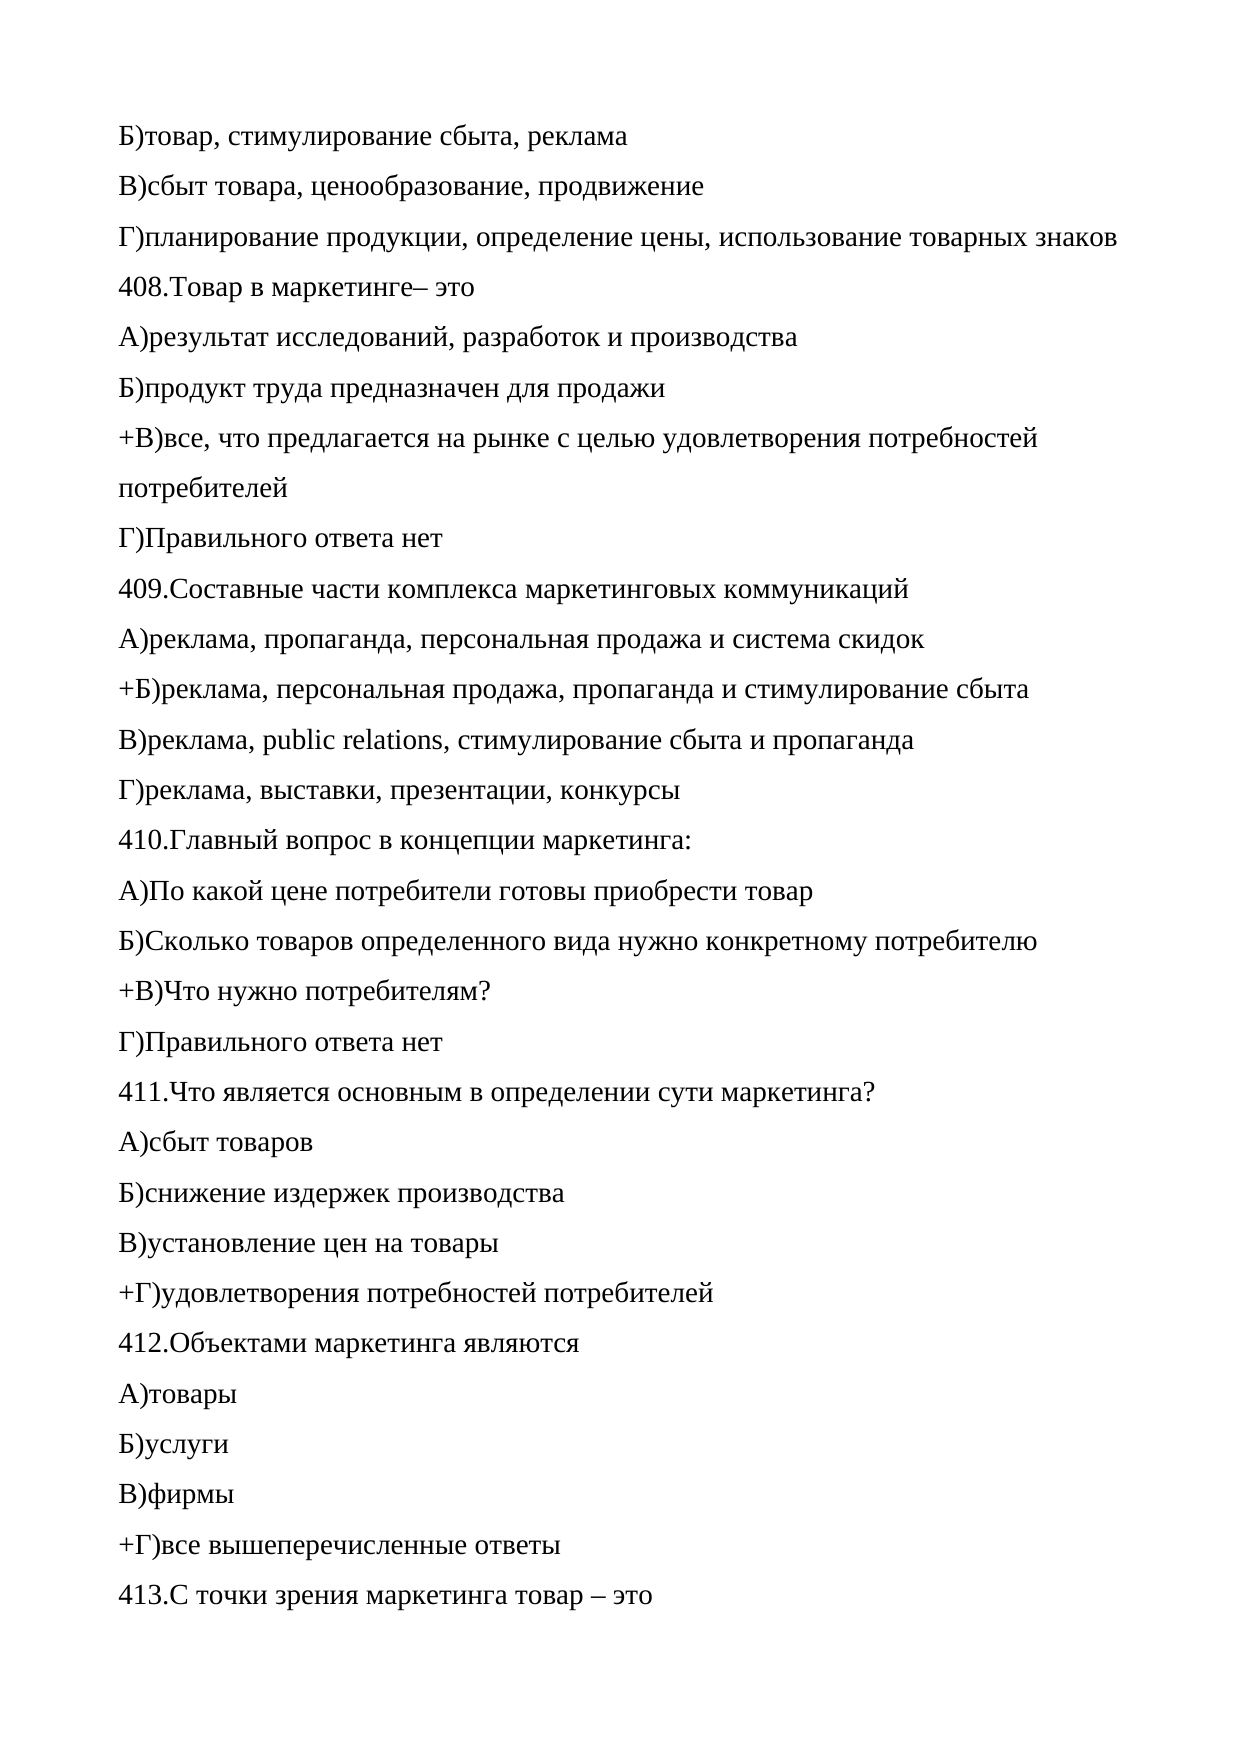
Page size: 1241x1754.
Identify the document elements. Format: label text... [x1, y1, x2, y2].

text А)сбыт товаров [118, 1124, 1122, 1158]
text Б)услуги [118, 1426, 1122, 1460]
text +В)все, что предлагается на рынке с целью удовлетворения потребностей потребителей [118, 420, 1122, 504]
text Г)Правильного ответа нет [118, 521, 1122, 554]
text Г)Правильного ответа нет [118, 1024, 1122, 1057]
text В)реклама, public relations, стимулирование сбыта и пропаганда [118, 722, 1122, 755]
text А)результат исследований, разработок и производства [118, 319, 1122, 353]
text 409.Составные части комплекса маркетинговых коммуникаций [118, 571, 1122, 604]
text А)товары [118, 1376, 1122, 1409]
text Б)снижение издержек производства [118, 1175, 1122, 1208]
text Г)планирование продукции, определение цены, использование товарных знаков [118, 219, 1122, 252]
text В)установление цен на товары [118, 1225, 1122, 1258]
text 413.С точки зрения маркетинга товар – это [118, 1577, 1122, 1611]
text Б)товар, стимулирование сбыта, реклама [118, 118, 1122, 152]
text 411.Что является основным в определении сути маркетинга? [118, 1074, 1122, 1108]
text В)сбыт товара, ценообразование, продвижение [118, 168, 1122, 202]
text +Г)все вышеперечисленные ответы [118, 1527, 1122, 1560]
text А)По какой цене потребители готовы приобрести товар [118, 873, 1122, 906]
text +Б)реклама, персональная продажа, пропаганда и стимулирование сбыта [118, 672, 1122, 705]
text Г)реклама, выставки, презентации, конкурсы [118, 772, 1122, 806]
text А)реклама, пропаганда, персональная продажа и система скидок [118, 621, 1122, 655]
text В)фирмы [118, 1477, 1122, 1510]
text Б)продукт труда предназначен для продажи [118, 370, 1122, 403]
text 408.Товар в маркетинге– это [118, 269, 1122, 303]
text Б)Сколько товаров определенного вида нужно конкретному потребителю [118, 923, 1122, 957]
text 410.Главный вопрос в концепции маркетинга: [118, 822, 1122, 856]
text 412.Объектами маркетинга являются [118, 1326, 1122, 1359]
text +Г)удовлетворения потребностей потребителей [118, 1275, 1122, 1309]
text +В)Что нужно потребителям? [118, 973, 1122, 1007]
